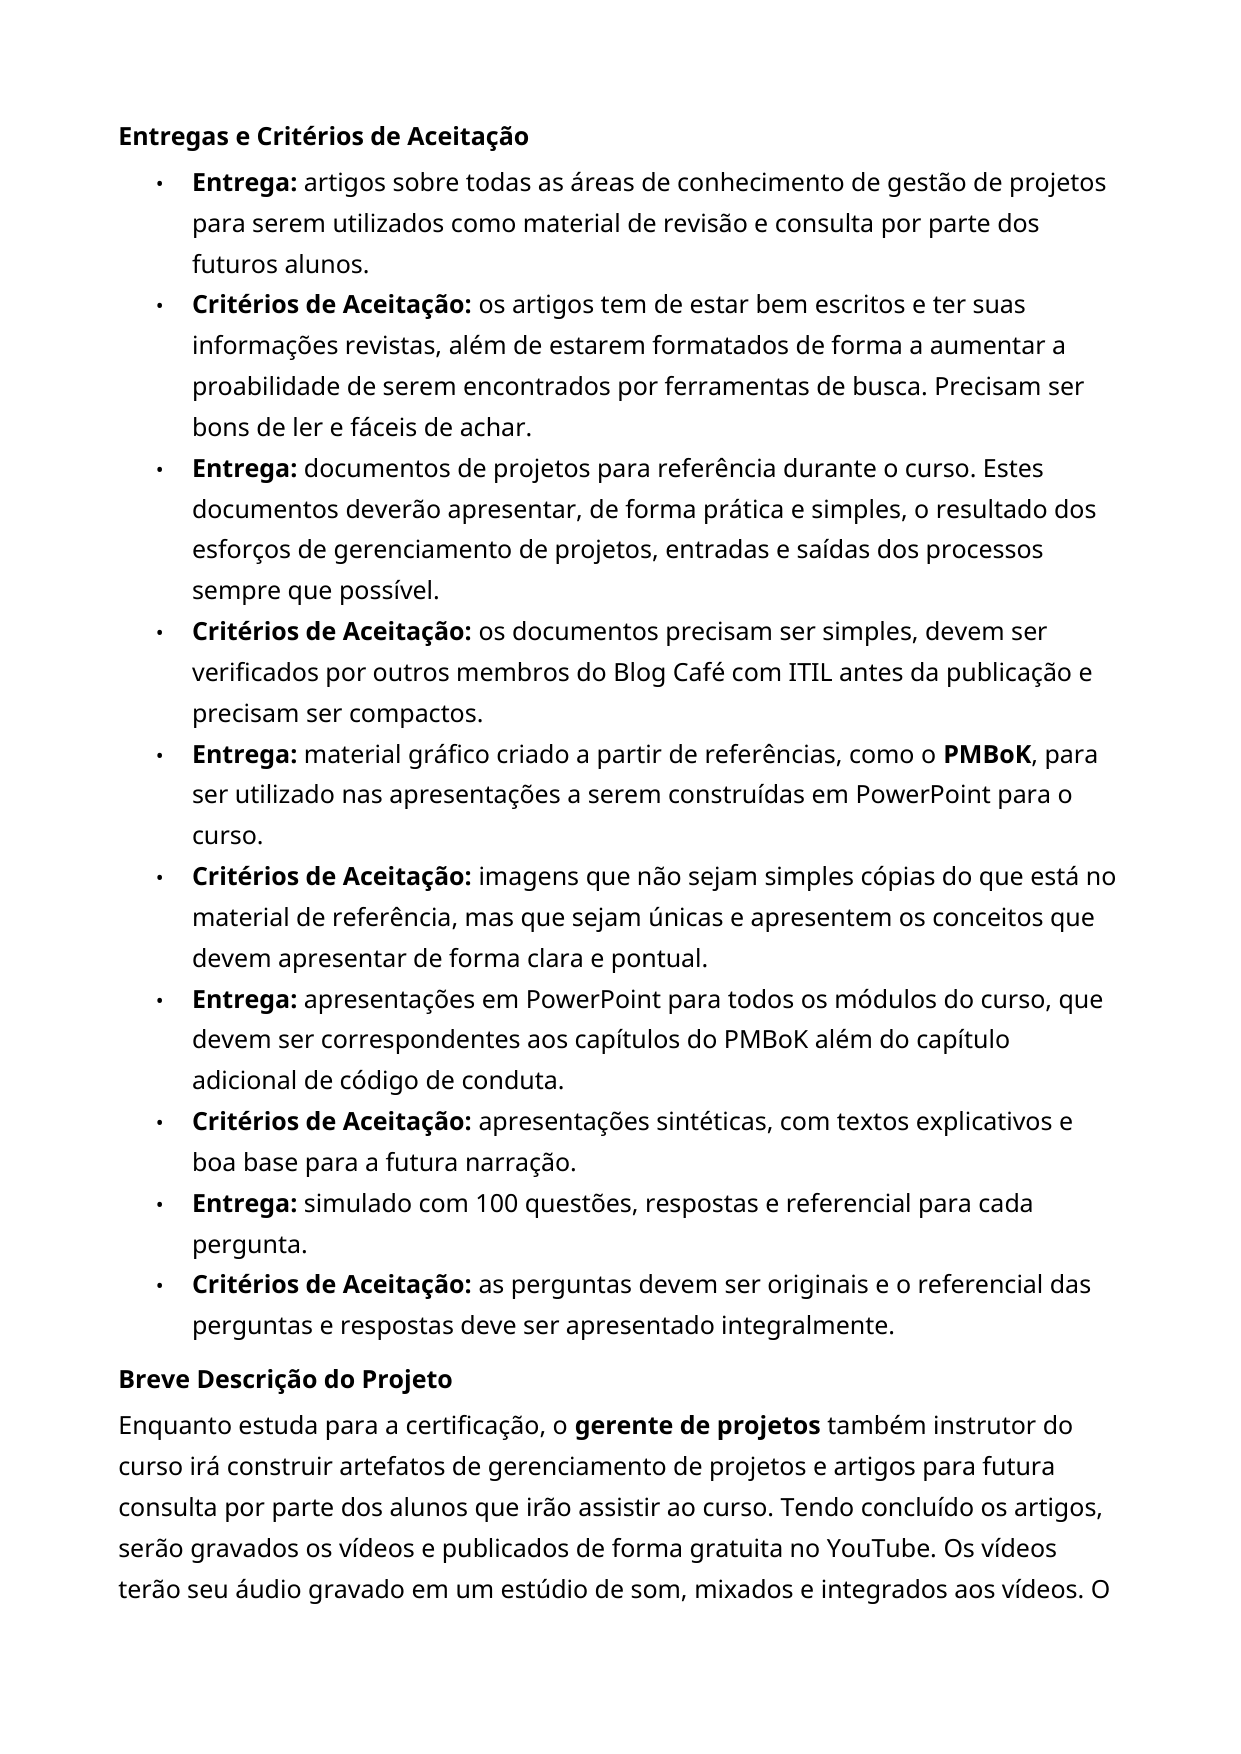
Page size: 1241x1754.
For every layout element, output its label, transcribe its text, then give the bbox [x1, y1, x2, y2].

list Critérios de Aceitação: as perguntas devem ser originais e o referencial das perguntas e respostas deve ser apresentado integralmente. [156, 1267, 1122, 1342]
list Entrega: apresentações em PowerPoint para todos os módulos do curso, que devem ser correspondentes aos capítulos do PMBoK além do capítulo adicional de código de conduta. [156, 981, 1122, 1097]
list Entrega: artigos sobre todas as áreas de conhecimento de gestão de projetos para serem utilizados como material de revisão e consulta por parte dos futuros alunos. [156, 165, 1122, 280]
subtitle Breve Descrição do Projeto [118, 1361, 1122, 1395]
list Entrega: material gráfico criado a partir de referências, como o PMBoK, para ser utilizado nas apresentações a serem construídas em PowerPoint para o curso. [156, 736, 1122, 852]
list Critérios de Aceitação: os documentos precisam ser simples, devem ser verificados por outros membros do Blog Café com ITIL antes da publicação e precisam ser compactos. [156, 614, 1122, 729]
list Critérios de Aceitação: apresentações sintéticas, com textos explicativos e boa base para a futura narração. [156, 1104, 1122, 1179]
subtitle Entregas e Critérios de Aceitação [118, 118, 1122, 152]
list Entrega: simulado com 100 questões, respostas e referencial para cada pergunta. [156, 1186, 1122, 1260]
text Enquanto estuda para a certificação, o gerente de projetos também instrutor do curso irá construir artefatos de gerenciamento de projetos e artigos para futura consulta por parte dos alunos que irão assistir ao curso. Tendo concluído os artigos, serão gravados os vídeos e publicados de forma gratuita no YouTube. Os vídeos terão seu áudio gravado em um estúdio de som, mixados e integrados aos vídeos. O [118, 1408, 1122, 1605]
list Entrega: documentos de projetos para referência durante o curso. Estes documentos deverão apresentar, de forma prática e simples, o resultado dos esforços de gerenciamento de projetos, entradas e saídas dos processos sempre que possível. [156, 451, 1122, 607]
list Critérios de Aceitação: imagens que não sejam simples cópias do que está no material de referência, mas que sejam únicas e apresentem os conceitos que devem apresentar de forma clara e pontual. [156, 859, 1122, 974]
list Critérios de Aceitação: os artigos tem de estar bem escritos e ter suas informações revistas, além de estarem formatados de forma a aumentar a proabilidade de serem encontrados por ferramentas de busca. Precisam ser bons de ler e fáceis de achar. [156, 287, 1122, 444]
